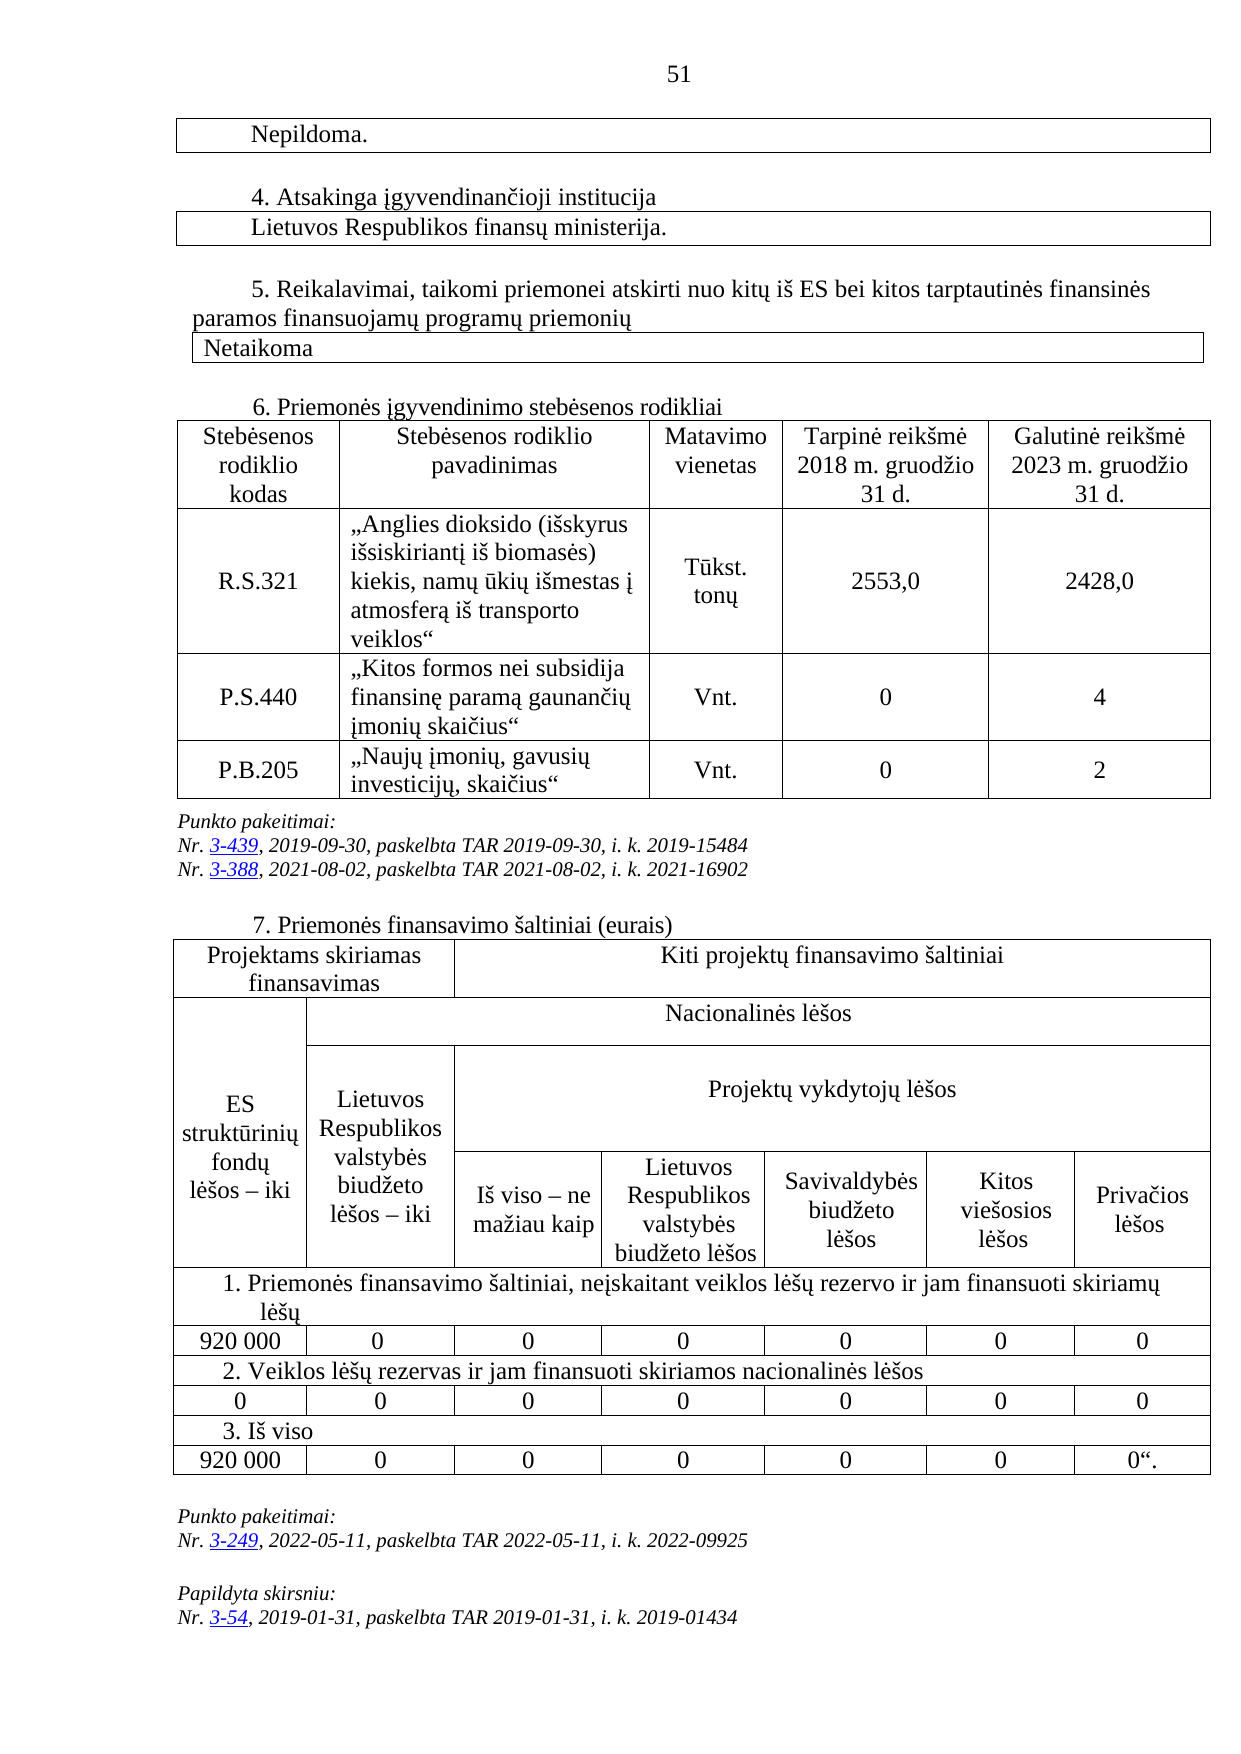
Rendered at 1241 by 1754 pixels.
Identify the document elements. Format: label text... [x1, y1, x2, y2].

text Punkto pakeitimai: [177, 1504, 1181, 1528]
table_header Lietuvos Respublikos finansų ministerija. [177, 212, 1210, 245]
table_cell 0 [765, 1386, 926, 1415]
table_header Stebėsenos rodiklio kodas [178, 421, 339, 508]
text Nr. 3-54, 2019-01-31, paskelbta TAR 2019-01-31, i. k. 2019-01434 [177, 1605, 1181, 1629]
table_cell 0 [455, 1386, 601, 1415]
table_cell 4 [989, 654, 1210, 740]
table_cell 2553,0 [783, 509, 988, 652]
table_cell Privačios lėšos [1075, 1152, 1210, 1267]
table_cell 0 [1075, 1386, 1210, 1415]
table_cell 0 [765, 1446, 926, 1474]
table_cell 0 [307, 1386, 454, 1415]
table_cell Lietuvos Respublikos valstybės biudžeto lėšos [602, 1152, 764, 1267]
table_cell 0 [783, 741, 988, 798]
table_cell Projektų vykdytojų lėšos [455, 1046, 1210, 1151]
table_header Netaikoma [193, 333, 1203, 362]
table_cell 0 [307, 1446, 454, 1474]
text Papildyta skirsniu: [177, 1581, 1181, 1605]
table_cell P.S.440 [178, 654, 339, 740]
text Punkto pakeitimai: [177, 809, 1181, 833]
table_cell P.B.205 [178, 741, 339, 798]
table_header Projektams skiriamas finansavimas [174, 940, 454, 997]
table_header Tarpinė reikšmė 2018 m. gruodžio 31 d. [783, 421, 988, 508]
table_cell 0 [927, 1446, 1074, 1474]
text Nr. 3-439, 2019-09-30, paskelbta TAR 2019-09-30, i. k. 2019-15484 [177, 833, 1181, 857]
text 5. Reikalavimai, taikomi priemonei atskirti nuo kitų iš ES bei kitos tarptautinės finansinės paramos finansuojamų programų priemonių [192, 274, 1181, 332]
table_cell „Naujų įmonių, gavusių investicijų, skaičius“ [340, 741, 649, 798]
text 4. Atsakinga įgyvendinančioji institucija [251, 182, 1181, 211]
table_cell 0 [765, 1326, 926, 1355]
table_cell Nacionalinės lėšos [307, 998, 1210, 1044]
table_cell 0 [602, 1386, 764, 1415]
table_cell Vnt. [650, 741, 782, 798]
table_cell Vnt. [650, 654, 782, 740]
table_cell 3. Iš viso [174, 1416, 1210, 1444]
table_cell Kitos viešosios lėšos [927, 1152, 1074, 1267]
table_cell 0 [927, 1326, 1074, 1355]
table_cell 920 000 [174, 1446, 306, 1474]
table_cell 0 [783, 654, 988, 740]
table_cell Lietuvos Respublikos valstybės biudžeto lėšos – iki [307, 1046, 454, 1267]
table_header Matavimo vienetas [650, 421, 782, 508]
table_cell 0 [307, 1326, 454, 1355]
table_cell 920 000 [174, 1326, 306, 1355]
table_cell ES struktūrinių fondų lėšos – iki [174, 998, 306, 1267]
table_cell 0 [602, 1446, 764, 1474]
text Nr. 3-249, 2022-05-11, paskelbta TAR 2022-05-11, i. k. 2022-09925 [177, 1528, 1181, 1552]
table_cell „Kitos formos nei subsidija finansinę paramą gaunančių įmonių skaičius“ [340, 654, 649, 740]
table_cell Iš viso – ne mažiau kaip [455, 1152, 601, 1267]
table_cell Savivaldybės biudžeto lėšos [765, 1152, 926, 1267]
table_cell 1. Priemonės finansavimo šaltiniai, neįskaitant veiklos lėšų rezervo ir jam finansuoti skiriamų lėšų [174, 1268, 1210, 1325]
table_cell 0 [602, 1326, 764, 1355]
text 6. Priemonės įgyvendinimo stebėsenos rodikliai [252, 392, 1181, 420]
table_cell 0 [455, 1446, 601, 1474]
table_cell 0 [927, 1386, 1074, 1415]
table_cell R.S.321 [178, 509, 339, 652]
table_header Kiti projektų finansavimo šaltiniai [455, 940, 1210, 997]
text 7. Priemonės finansavimo šaltiniai (eurais) [252, 910, 1181, 939]
table_cell Tūkst. tonų [650, 509, 782, 652]
table_cell 0 [1075, 1326, 1210, 1355]
text Nr. 3-388, 2021-08-02, paskelbta TAR 2021-08-02, i. k. 2021-16902 [177, 857, 1181, 881]
table_cell 2. Veiklos lėšų rezervas ir jam finansuoti skiriamos nacionalinės lėšos [174, 1356, 1210, 1385]
table_cell 0“. [1075, 1446, 1210, 1474]
table_cell 0 [174, 1386, 306, 1415]
table_header Galutinė reikšmė 2023 m. gruodžio 31 d. [989, 421, 1210, 508]
table_cell 2428,0 [989, 509, 1210, 652]
table_header Nepildoma. [177, 119, 1210, 152]
table_cell 0 [455, 1326, 601, 1355]
table_cell 2 [989, 741, 1210, 798]
table_cell „Anglies dioksido (išskyrus išsiskiriantį iš biomasės) kiekis, namų ūkių išmestas į atmosferą iš transporto veiklos“ [340, 509, 649, 652]
table_header Stebėsenos rodiklio pavadinimas [340, 421, 649, 508]
